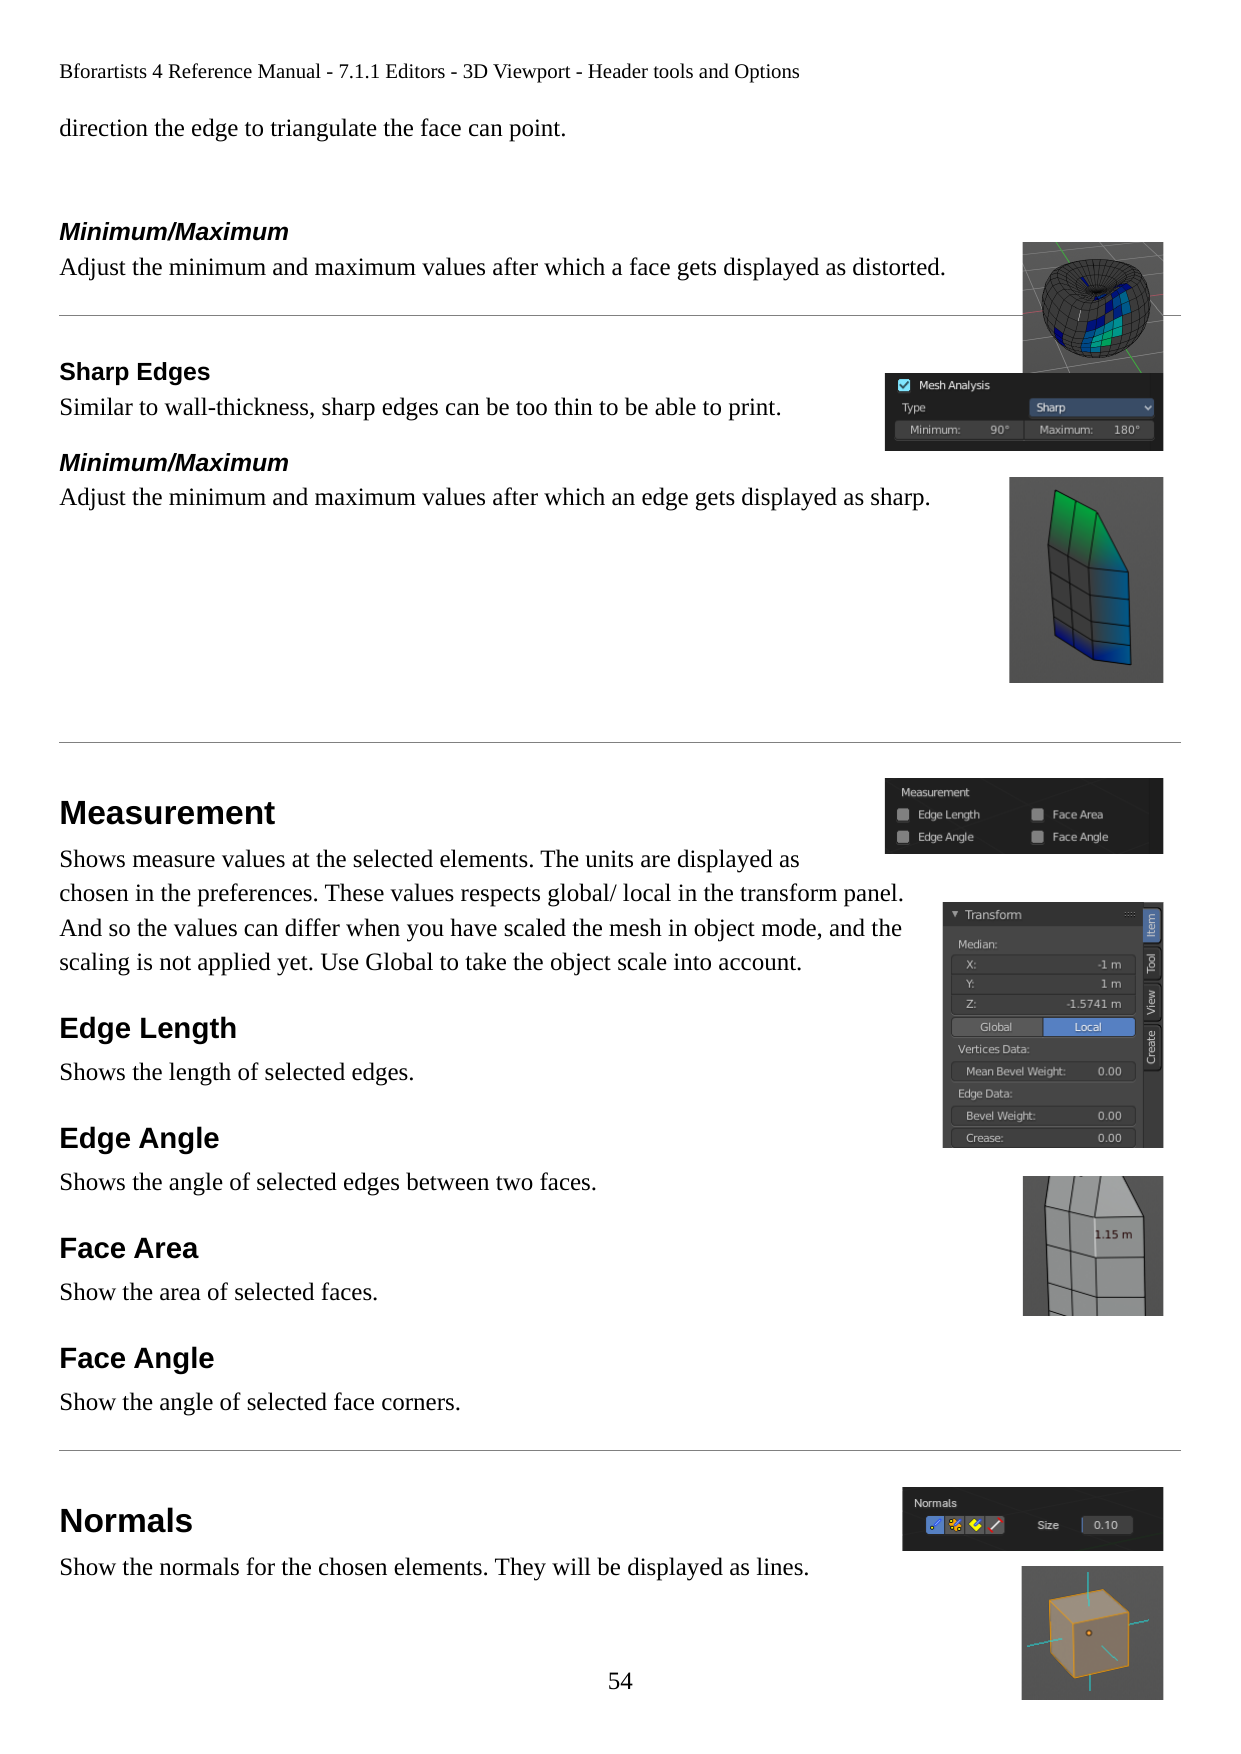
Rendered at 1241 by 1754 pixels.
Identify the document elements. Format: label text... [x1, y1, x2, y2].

text Shows measure values at the selected elements. The units are displayed as chosen in the preferences. These values respects global/ local in the transform panel. And so the values can differ when you have scaled the mesh in object mode, and the scaling is not applied yet. Use Global to take the object scale into account. [59, 844, 1181, 976]
subtitle Measurement [59, 793, 884, 831]
picture [1009, 477, 1164, 683]
text Adjust the minimum and maximum values after which an edge gets displayed as sharp. [59, 482, 1009, 511]
text Adjust the minimum and maximum values after which a face gets displayed as distorted. [59, 252, 1022, 281]
subtitle Face Angle [59, 1341, 1181, 1374]
subtitle [1164, 357, 1181, 386]
text direction the edge to triangulate the face can point. [59, 113, 1181, 141]
subtitle Edge Angle [59, 1121, 1181, 1154]
text Similar to wall-thickness, sharp edges can be too thin to be able to print. [59, 392, 884, 421]
text Show the angle of selected face corners. [59, 1387, 1181, 1416]
picture [902, 1487, 1164, 1551]
picture [884, 242, 1164, 451]
text Shows the length of selected edges. [59, 1057, 942, 1086]
subtitle [1164, 1501, 1181, 1539]
picture [1021, 1566, 1164, 1700]
text Shows the angle of selected edges between two faces. [59, 1167, 1181, 1196]
subtitle Sharp Edges [59, 357, 1022, 386]
text Show the normals for the chosen elements. They will be displayed as lines. [59, 1552, 1181, 1581]
subtitle Normals [59, 1501, 902, 1539]
subtitle [1164, 1011, 1181, 1045]
picture [942, 902, 1164, 1148]
subtitle Minimum/Maximum [59, 448, 1181, 476]
subtitle Face Area [59, 1231, 1022, 1264]
subtitle Edge Length [59, 1011, 942, 1045]
picture [1022, 1176, 1164, 1316]
subtitle [1164, 793, 1181, 831]
text Show the area of selected faces. [59, 1277, 1022, 1306]
subtitle Minimum/Maximum [59, 217, 1181, 246]
subtitle [1164, 1231, 1181, 1264]
